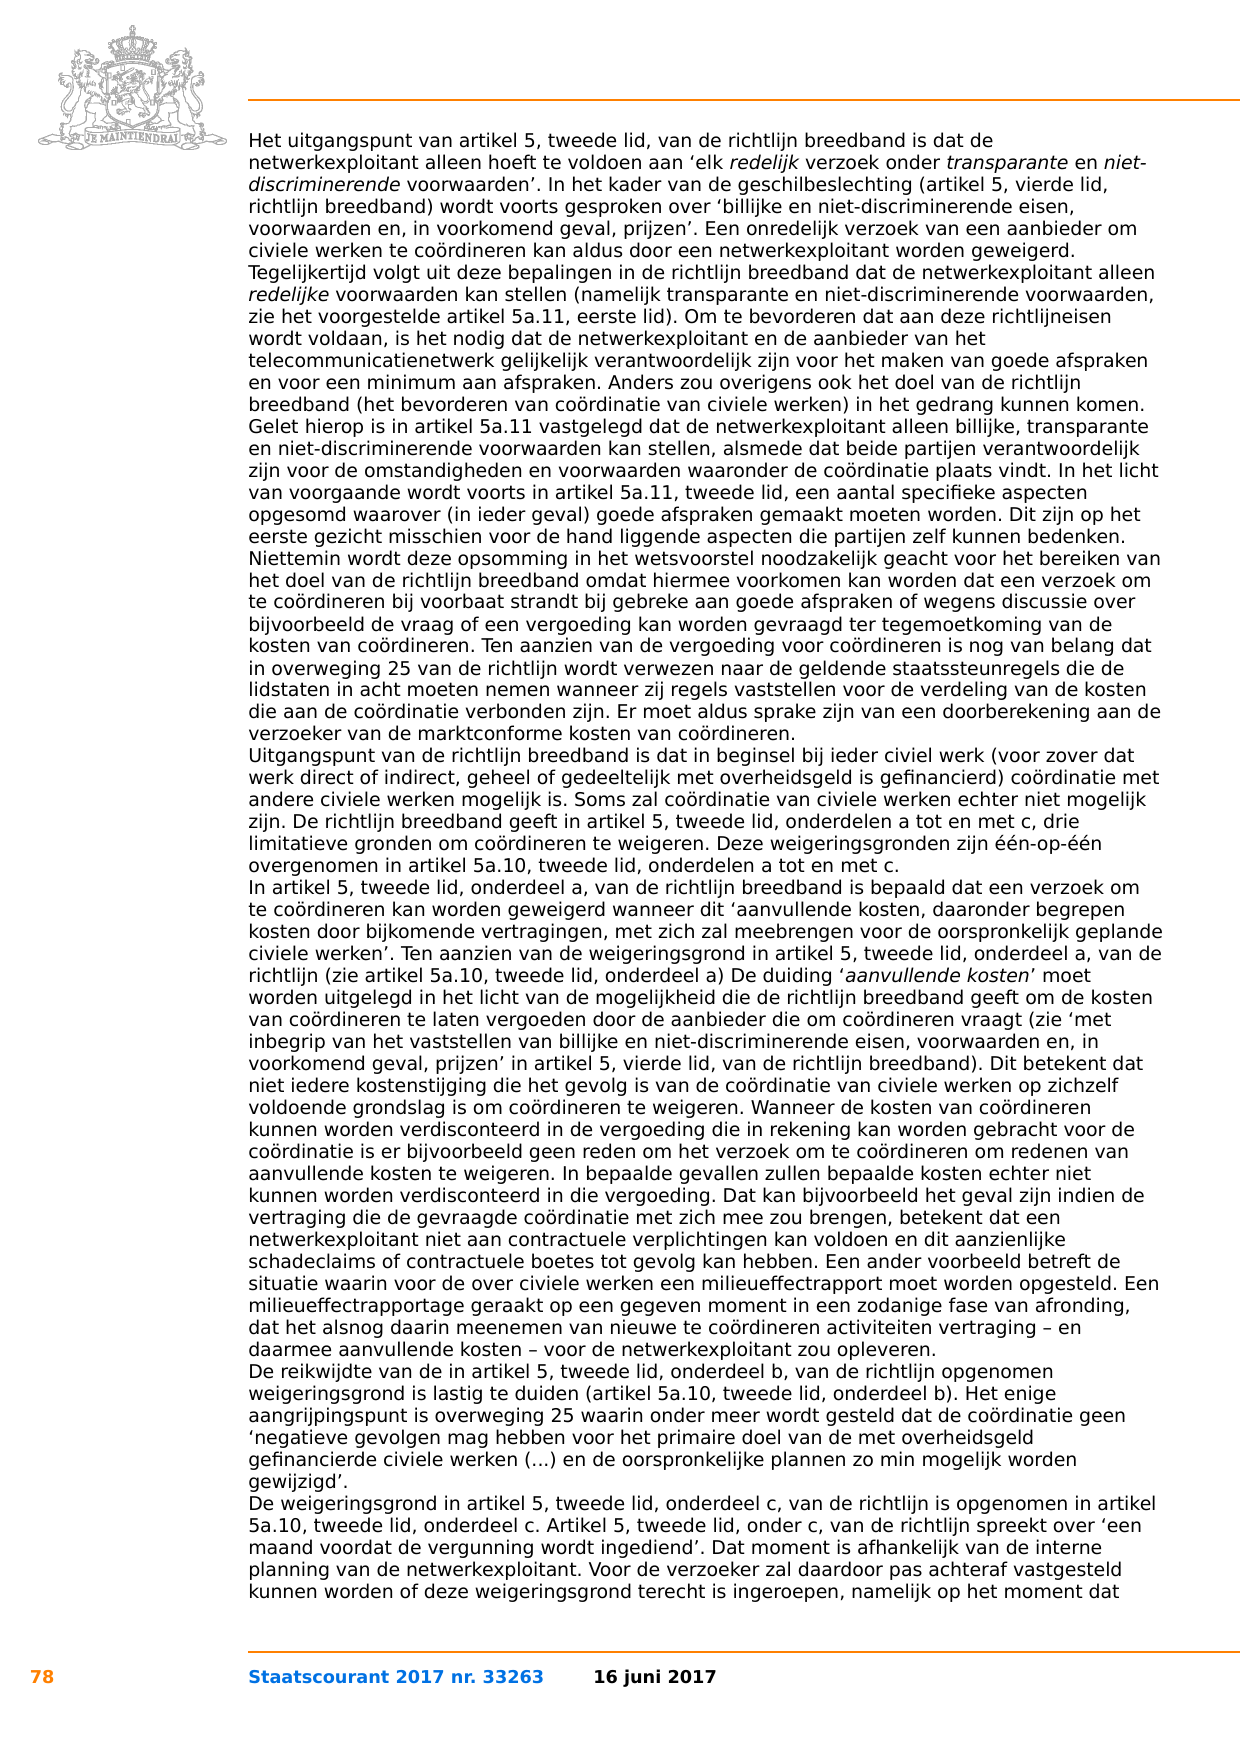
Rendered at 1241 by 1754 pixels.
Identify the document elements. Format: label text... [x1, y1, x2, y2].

text In artikel 5, tweede lid, onderdeel a, van de richtlijn breedband is bepaald dat een verzoek om te coördineren kan worden geweigerd wanneer dit ‘aanvullende kosten, daaronder begrepen kosten door bijkomende vertragingen, met zich zal meebrengen voor de oorspronkelijk geplande civiele werken’. Ten aanzien van de weigeringsgrond in artikel 5, tweede lid, onderdeel a, van de richtlijn (zie artikel 5a.10, tweede lid, onderdeel a) De duiding ‘aanvullende kosten’ moet worden uitgelegd in het licht van de mogelijkheid die de richtlijn breedband geeft om de kosten van coördineren te laten vergoeden door de aanbieder die om coördineren vraagt (zie ‘met inbegrip van het vaststellen van billijke en niet-discriminerende eisen, voorwaarden en, in voorkomend geval, prijzen’ in artikel 5, vierde lid, van de richtlijn breedband). Dit betekent dat niet iedere kostenstijging die het gevolg is van de coördinatie van civiele werken op zichzelf voldoende grondslag is om coördineren te weigeren. Wanneer de kosten van coördineren kunnen worden verdisconteerd in de vergoeding die in rekening kan worden gebracht voor de coördinatie is er bijvoorbeeld geen reden om het verzoek om te coördineren om redenen van aanvullende kosten te weigeren. In bepaalde gevallen zullen bepaalde kosten echter niet kunnen worden verdisconteerd in die vergoeding. Dat kan bijvoorbeeld het geval zijn indien de vertraging die de gevraagde coördinatie met zich mee zou brengen, betekent dat een netwerkexploitant niet aan contractuele verplichtingen kan voldoen en dit aanzienlijke schadeclaims of contractuele boetes tot gevolg kan hebben. Een ander voorbeeld betreft de situatie waarin voor de over civiele werken een milieueffectrapport moet worden opgesteld. Een milieueffectrapportage geraakt op een gegeven moment in een zodanige fase van afronding, dat het alsnog daarin meenemen van nieuwe te coördineren activiteiten vertraging – en daarmee aanvullende kosten – voor de netwerkexploitant zou opleveren. [248, 877, 1163, 1361]
text Het uitgangspunt van artikel 5, tweede lid, van de richtlijn breedband is dat de netwerkexploitant alleen hoeft te voldoen aan ‘elk redelijk verzoek onder transparante en niet-discriminerende voorwaarden’. In het kader van de geschilbeslechting (artikel 5, vierde lid, richtlijn breedband) wordt voorts gesproken over ‘billijke en niet-discriminerende eisen, voorwaarden en, in voorkomend geval, prijzen’. Een onredelijk verzoek van een aanbieder om civiele werken te coördineren kan aldus door een netwerkexploitant worden geweigerd. Tegelijkertijd volgt uit deze bepalingen in de richtlijn breedband dat de netwerkexploitant alleen redelijke voorwaarden kan stellen (namelijk transparante en niet-discriminerende voorwaarden, zie het voorgestelde artikel 5a.11, eerste lid). Om te bevorderen dat aan deze richtlijneisen wordt voldaan, is het nodig dat de netwerkexploitant en de aanbieder van het telecommunicatienetwerk gelijkelijk verantwoordelijk zijn voor het maken van goede afspraken en voor een minimum aan afspraken. Anders zou overigens ook het doel van de richtlijn breedband (het bevorderen van coördinatie van civiele werken) in het gedrang kunnen komen. Gelet hierop is in artikel 5a.11 vastgelegd dat de netwerkexploitant alleen billijke, transparante en niet-discriminerende voorwaarden kan stellen, alsmede dat beide partijen verantwoordelijk zijn voor de omstandigheden en voorwaarden waaronder de coördinatie plaats vindt. In het licht van voorgaande wordt voorts in artikel 5a.11, tweede lid, een aantal specifieke aspecten opgesomd waarover (in ieder geval) goede afspraken gemaakt moeten worden. Dit zijn op het eerste gezicht misschien voor de hand liggende aspecten die partijen zelf kunnen bedenken. Niettemin wordt deze opsomming in het wetsvoorstel noodzakelijk geacht voor het bereiken van het doel van de richtlijn breedband omdat hiermee voorkomen kan worden dat een verzoek om te coördineren bij voorbaat strandt bij gebreke aan goede afspraken of wegens discussie over bijvoorbeeld de vraag of een vergoeding kan worden gevraagd ter tegemoetkoming van de kosten van coördineren. Ten aanzien van de vergoeding voor coördineren is nog van belang dat in overweging 25 van de richtlijn wordt verwezen naar de geldende staatssteunregels die de lidstaten in acht moeten nemen wanneer zij regels vaststellen voor de verdeling van de kosten die aan de coördinatie verbonden zijn. Er moet aldus sprake zijn van een doorberekening aan de verzoeker van de marktconforme kosten van coördineren. [248, 130, 1163, 745]
picture [38, 25, 227, 150]
text Uitgangspunt van de richtlijn breedband is dat in beginsel bij ieder civiel werk (voor zover dat werk direct of indirect, geheel of gedeeltelijk met overheidsgeld is gefinancierd) coördinatie met andere civiele werken mogelijk is. Soms zal coördinatie van civiele werken echter niet mogelijk zijn. De richtlijn breedband geeft in artikel 5, tweede lid, onderdelen a tot en met c, drie limitatieve gronden om coördineren te weigeren. Deze weigeringsgronden zijn één-op-één overgenomen in artikel 5a.10, tweede lid, onderdelen a tot en met c. [248, 745, 1163, 877]
text De reikwijdte van de in artikel 5, tweede lid, onderdeel b, van de richtlijn opgenomen weigeringsgrond is lastig te duiden (artikel 5a.10, tweede lid, onderdeel b). Het enige aangrijpingspunt is overweging 25 waarin onder meer wordt gesteld dat de coördinatie geen ‘negatieve gevolgen mag hebben voor het primaire doel van de met overheidsgeld gefinancierde civiele werken (...) en de oorspronkelijke plannen zo min mogelijk worden gewijzigd’. [248, 1361, 1163, 1493]
text De weigeringsgrond in artikel 5, tweede lid, onderdeel c, van de richtlijn is opgenomen in artikel 5a.10, tweede lid, onderdeel c. Artikel 5, tweede lid, onder c, van de richtlijn spreekt over ‘een maand voordat de vergunning wordt ingediend’. Dat moment is afhankelijk van de interne planning van de netwerkexploitant. Voor de verzoeker zal daardoor pas achteraf vastgesteld kunnen worden of deze weigeringsgrond terecht is ingeroepen, namelijk op het moment dat [248, 1493, 1163, 1602]
